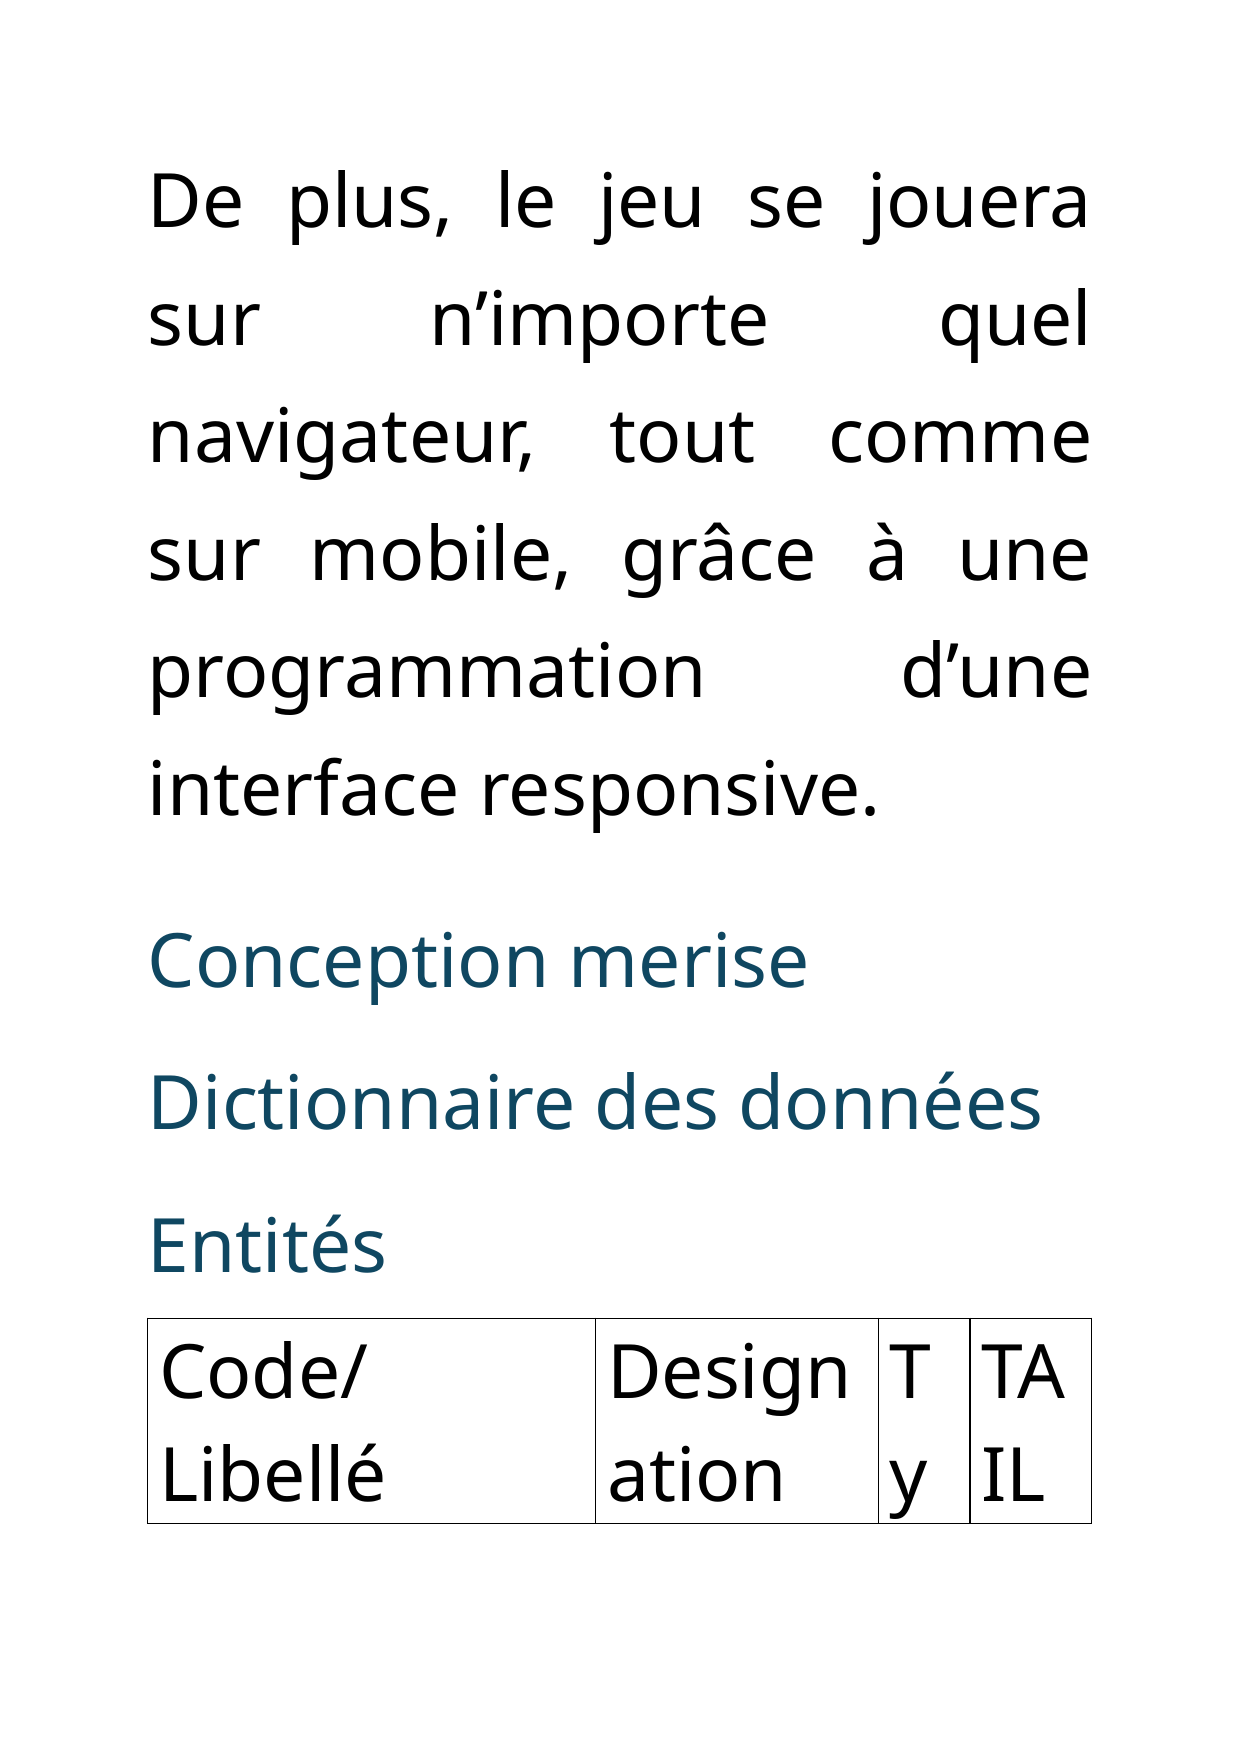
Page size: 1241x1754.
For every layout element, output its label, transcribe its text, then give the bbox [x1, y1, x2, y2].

table_header TAIL [971, 1319, 1091, 1523]
text De plus, le jeu se jouera sur n’importe quel navigateur, tout comme sur mobile, grâce à une programmation d’une interface responsive. [148, 148, 1093, 837]
subtitle Dictionnaire des données [148, 1049, 1093, 1151]
table_header Designation [596, 1319, 878, 1523]
table_header Code/Libellé [148, 1319, 595, 1523]
subtitle Conception merise [148, 907, 1093, 1009]
subtitle Entités [148, 1192, 1093, 1294]
table_header Ty [879, 1319, 969, 1523]
